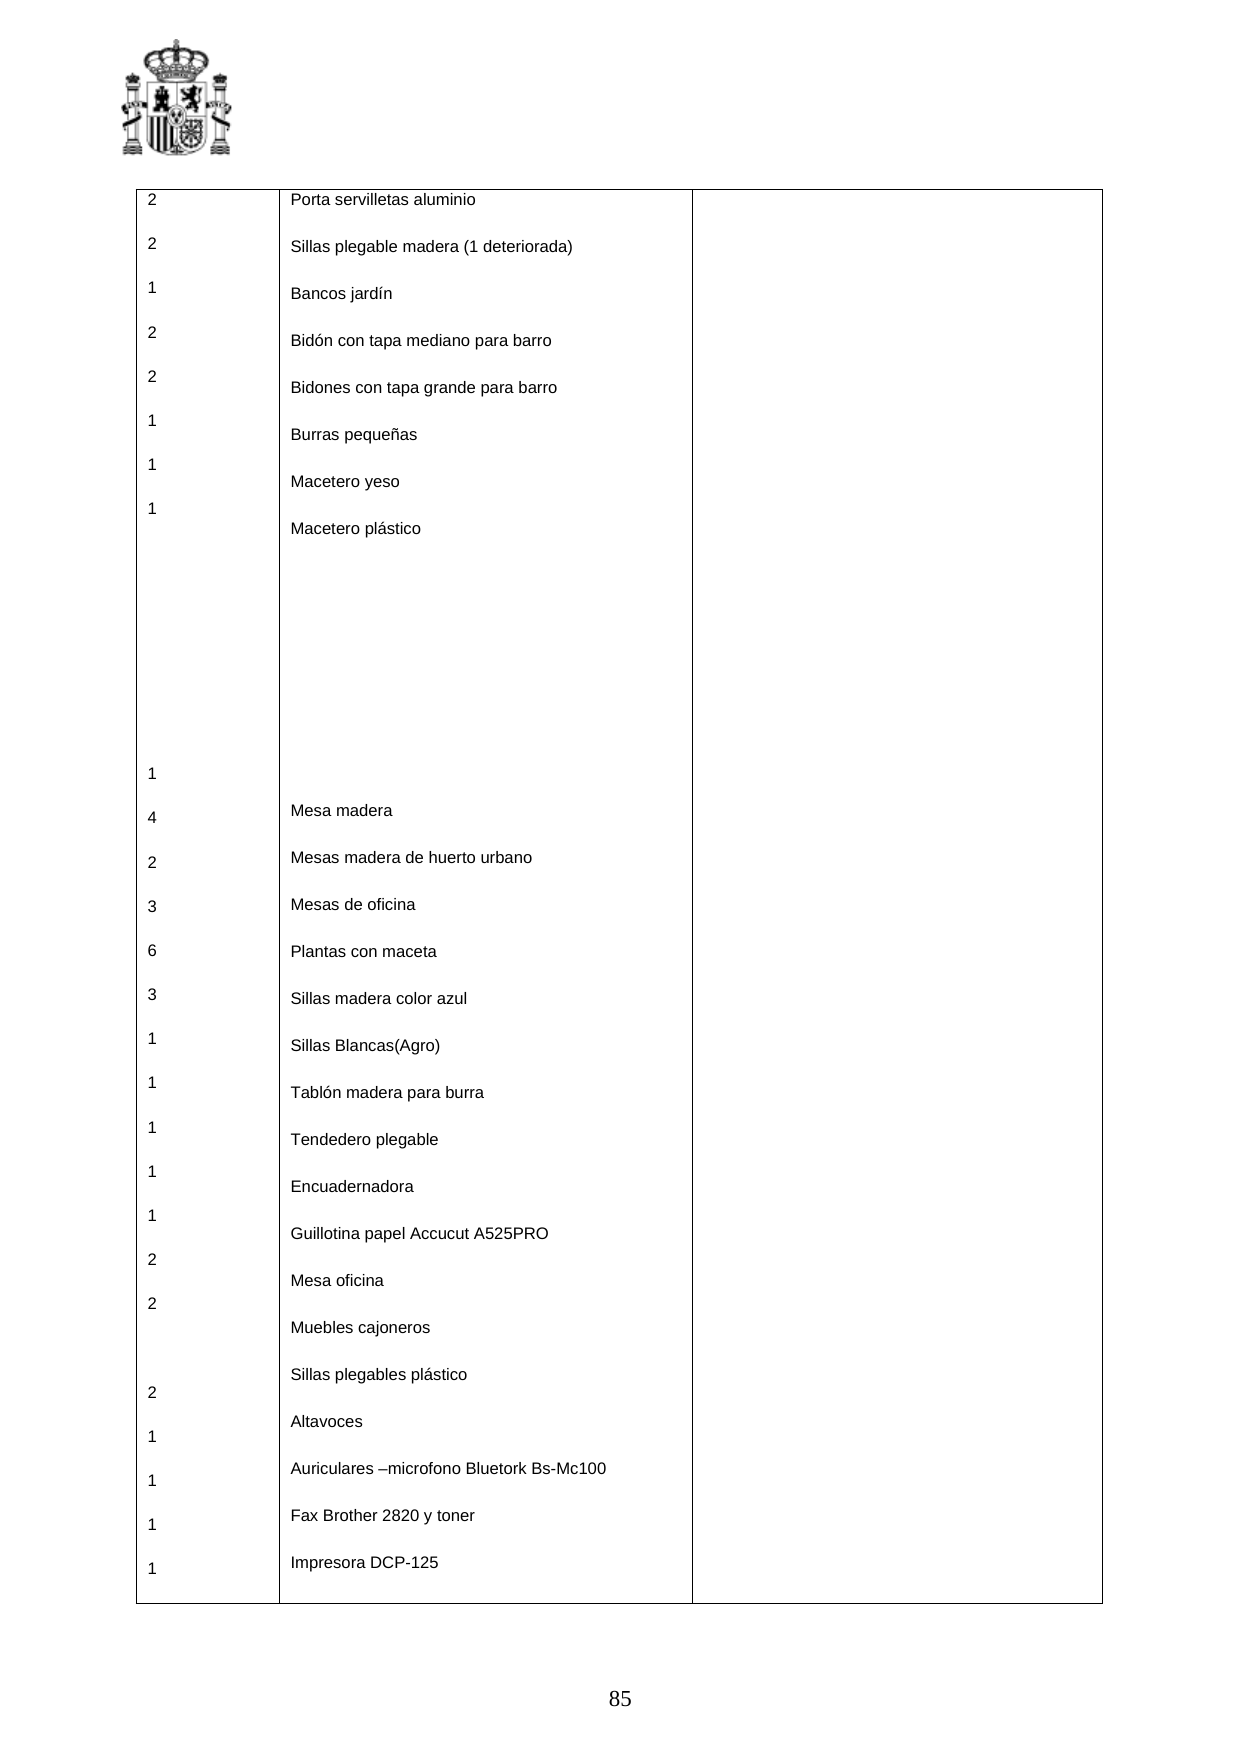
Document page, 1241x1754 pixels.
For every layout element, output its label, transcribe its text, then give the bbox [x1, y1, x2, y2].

table_header Porta servilletas aluminio Sillas plegable madera (1 deteriorada) Bancos jardín Bidón con tapa mediano para barro Bidones con tapa grande para barro Burras pequeñas Macetero yeso Macetero plástico Mesa madera Mesas madera de huerto urbano Mesas de oficina Plantas con maceta Sillas madera color azul Sillas Blancas(Agro) Tablón madera para burra Tendedero plegable Encuadernadora Guillotina papel Accucut A525PRO Mesa oficina Muebles cajoneros Sillas plegables plástico Altavoces Auriculares –microfono Bluetork Bs-Mc100 Fax Brother 2820 y toner Impresora DCP-125 [280, 190, 692, 1603]
table_header [693, 190, 1102, 1603]
table_header 2 2 1 2 2 1 1 1 1 4 2 3 6 3 1 1 1 1 1 2 2 2 1 1 1 1 [137, 190, 279, 1603]
